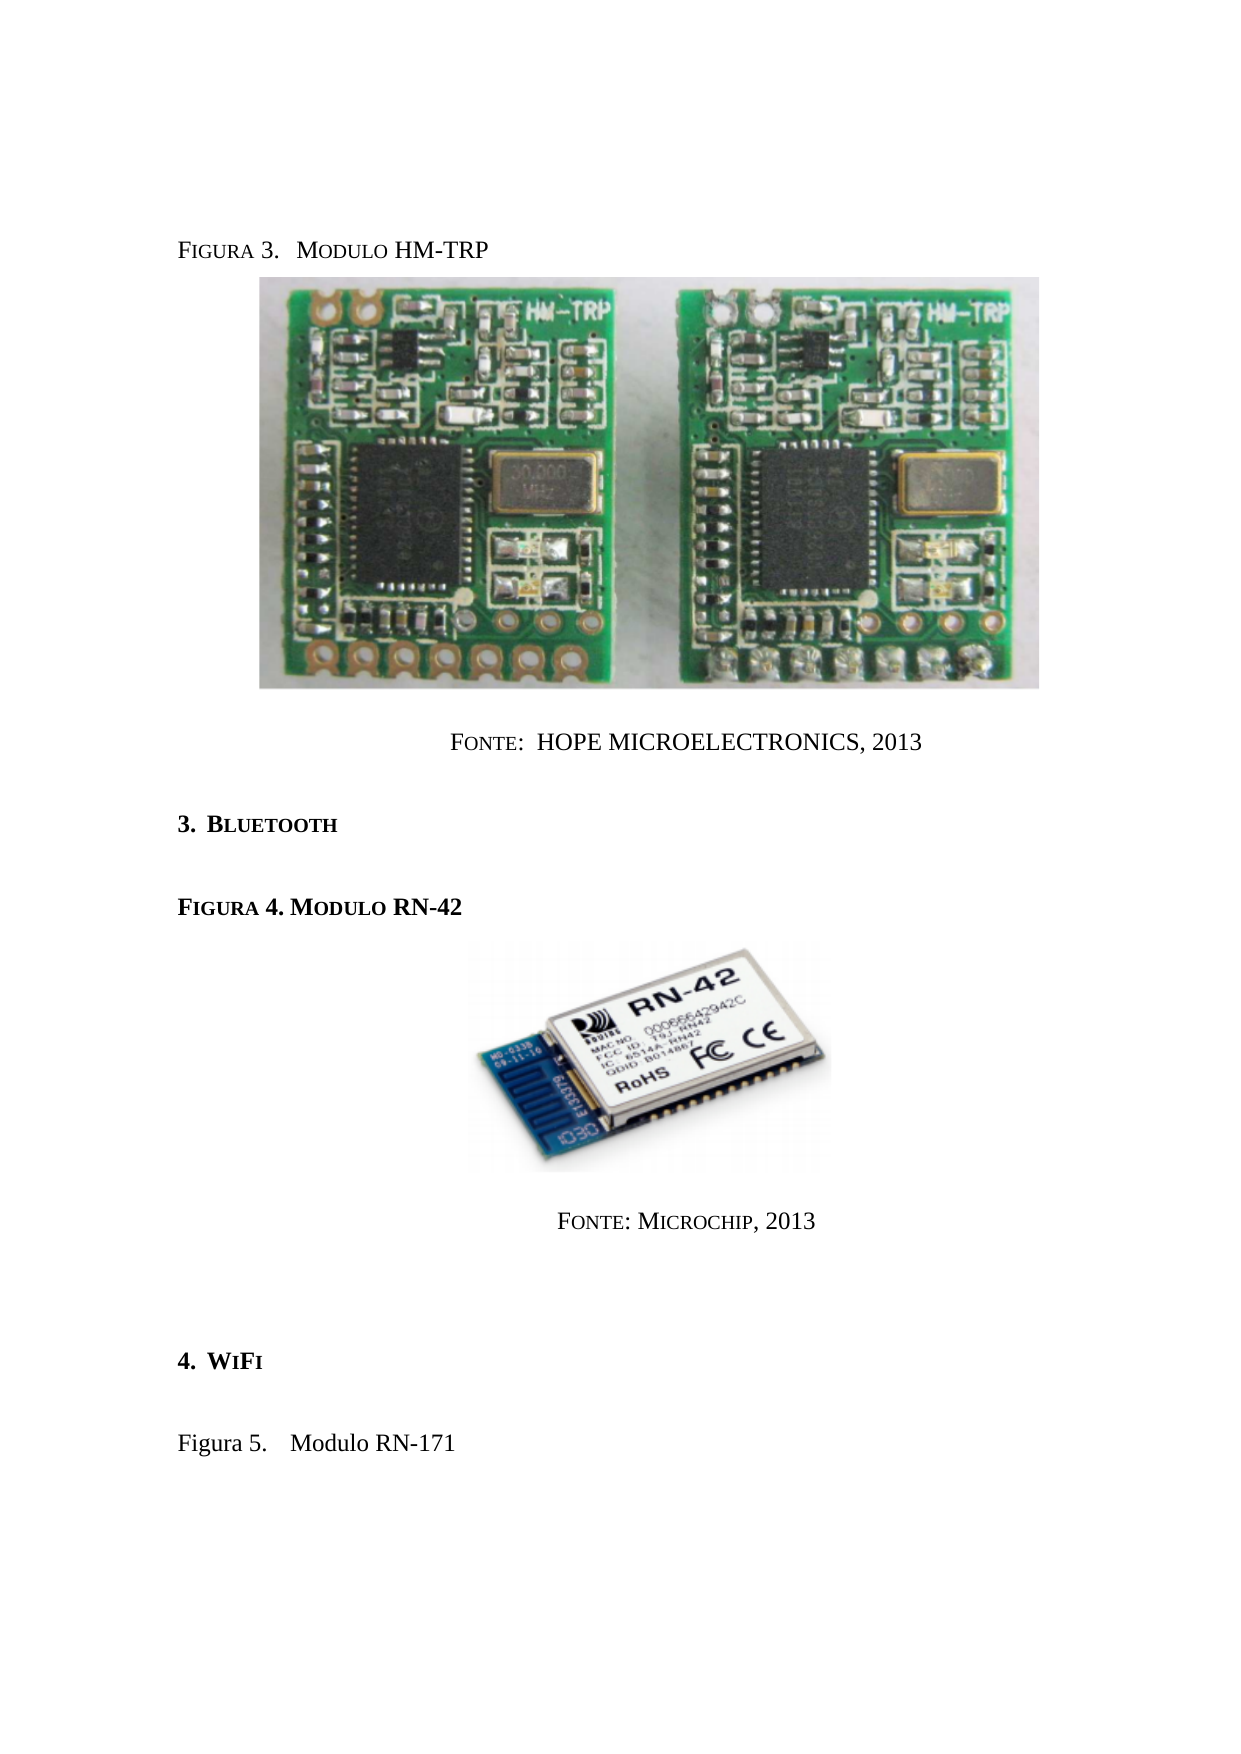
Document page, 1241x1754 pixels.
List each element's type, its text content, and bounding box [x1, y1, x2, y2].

picture [259, 277, 1040, 698]
list Modulo RN-42 [177, 892, 1121, 921]
subtitle WiFi [177, 1346, 1121, 1374]
picture [467, 935, 832, 1177]
subtitle Bluetooth [177, 809, 1121, 838]
text Fonte: Microchip, 2013 [177, 1177, 1121, 1234]
list Modulo RN-171 [177, 1428, 1121, 1457]
text Fonte: HOPE MICROELECTRONICS, 2013 [177, 698, 1121, 756]
list Modulo HM-TRP [177, 235, 1121, 263]
